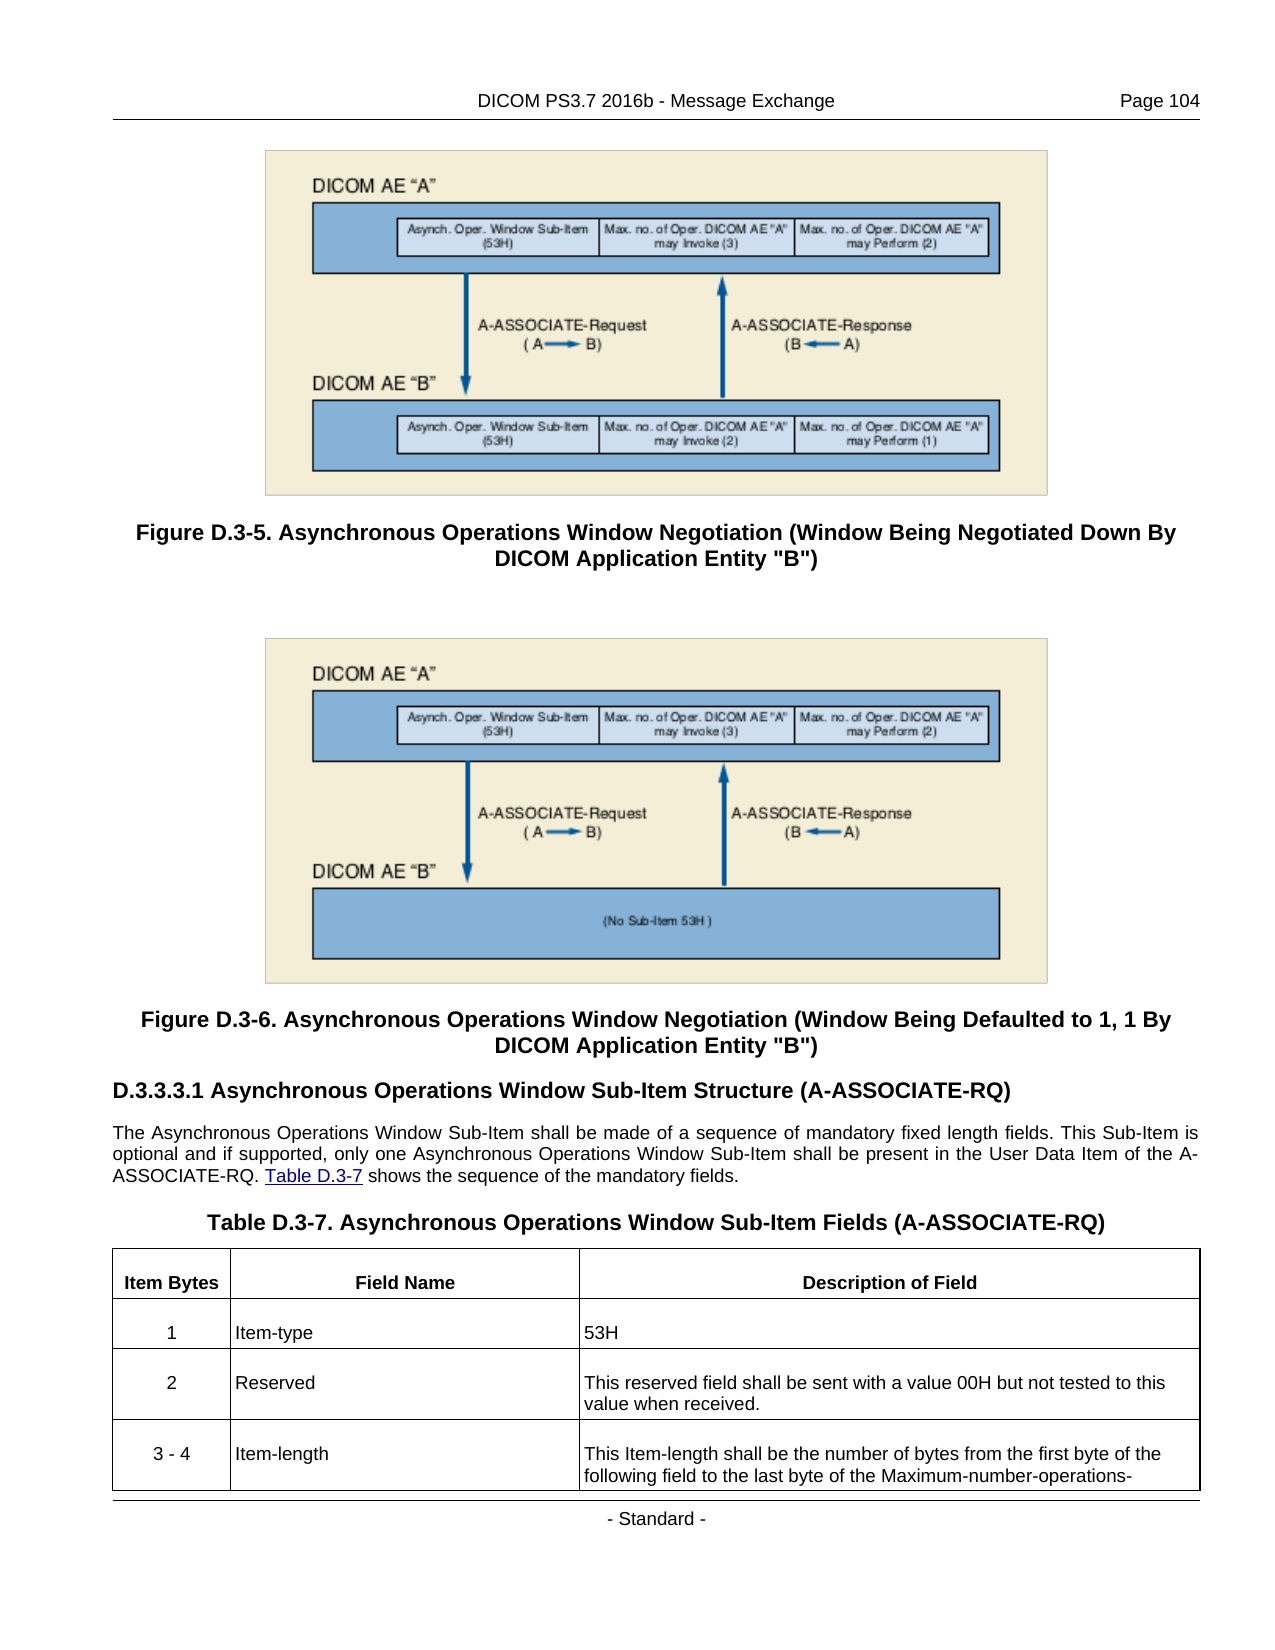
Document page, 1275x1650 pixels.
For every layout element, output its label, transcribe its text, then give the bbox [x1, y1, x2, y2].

text D.3.3.3.1 Asynchronous Operations Window Sub-Item Structure (A-ASSOCIATE-RQ) [112, 1077, 1200, 1103]
text The Asynchronous Operations Window Sub-Item shall be made of a sequence of mandatory fixed length fields. This Sub-Item is optional and if supported, only one Asynchronous Operations Window Sub-Item shall be present in the User Data Item of the A-ASSOCIATE-RQ. Table D.3-7 shows the sequence of the mandatory fields. [112, 1122, 1200, 1186]
table_cell 3 - 4 [113, 1420, 230, 1490]
table_header Description of Field [580, 1249, 1199, 1298]
picture [264, 150, 1049, 497]
table_cell 2 [113, 1349, 230, 1419]
table_cell Reserved [231, 1349, 579, 1419]
table_cell Item-length [231, 1420, 579, 1490]
text Table D.3-7. Asynchronous Operations Window Sub-Item Fields (A-ASSOCIATE-RQ) [112, 1209, 1200, 1235]
table_header Field Name [231, 1249, 579, 1298]
table_cell Item-type [231, 1299, 579, 1348]
table_cell This Item-length shall be the number of bytes from the first byte of the following field to the last byte of the Maximum-number-operations- [580, 1420, 1199, 1490]
text Figure D.3-5. Asynchronous Operations Window Negotiation (Window Being Negotiated Down By DICOM Application Entity "B") [112, 519, 1200, 571]
text Figure D.3-6. Asynchronous Operations Window Negotiation (Window Being Defaulted to 1, 1 By DICOM Application Entity "B") [112, 1007, 1200, 1058]
table_cell This reserved field shall be sent with a value 00H but not tested to this value when received. [580, 1349, 1199, 1419]
table_cell 53H [580, 1299, 1199, 1348]
table_header Item Bytes [113, 1249, 230, 1298]
picture [264, 637, 1049, 985]
table_cell 1 [113, 1299, 230, 1348]
